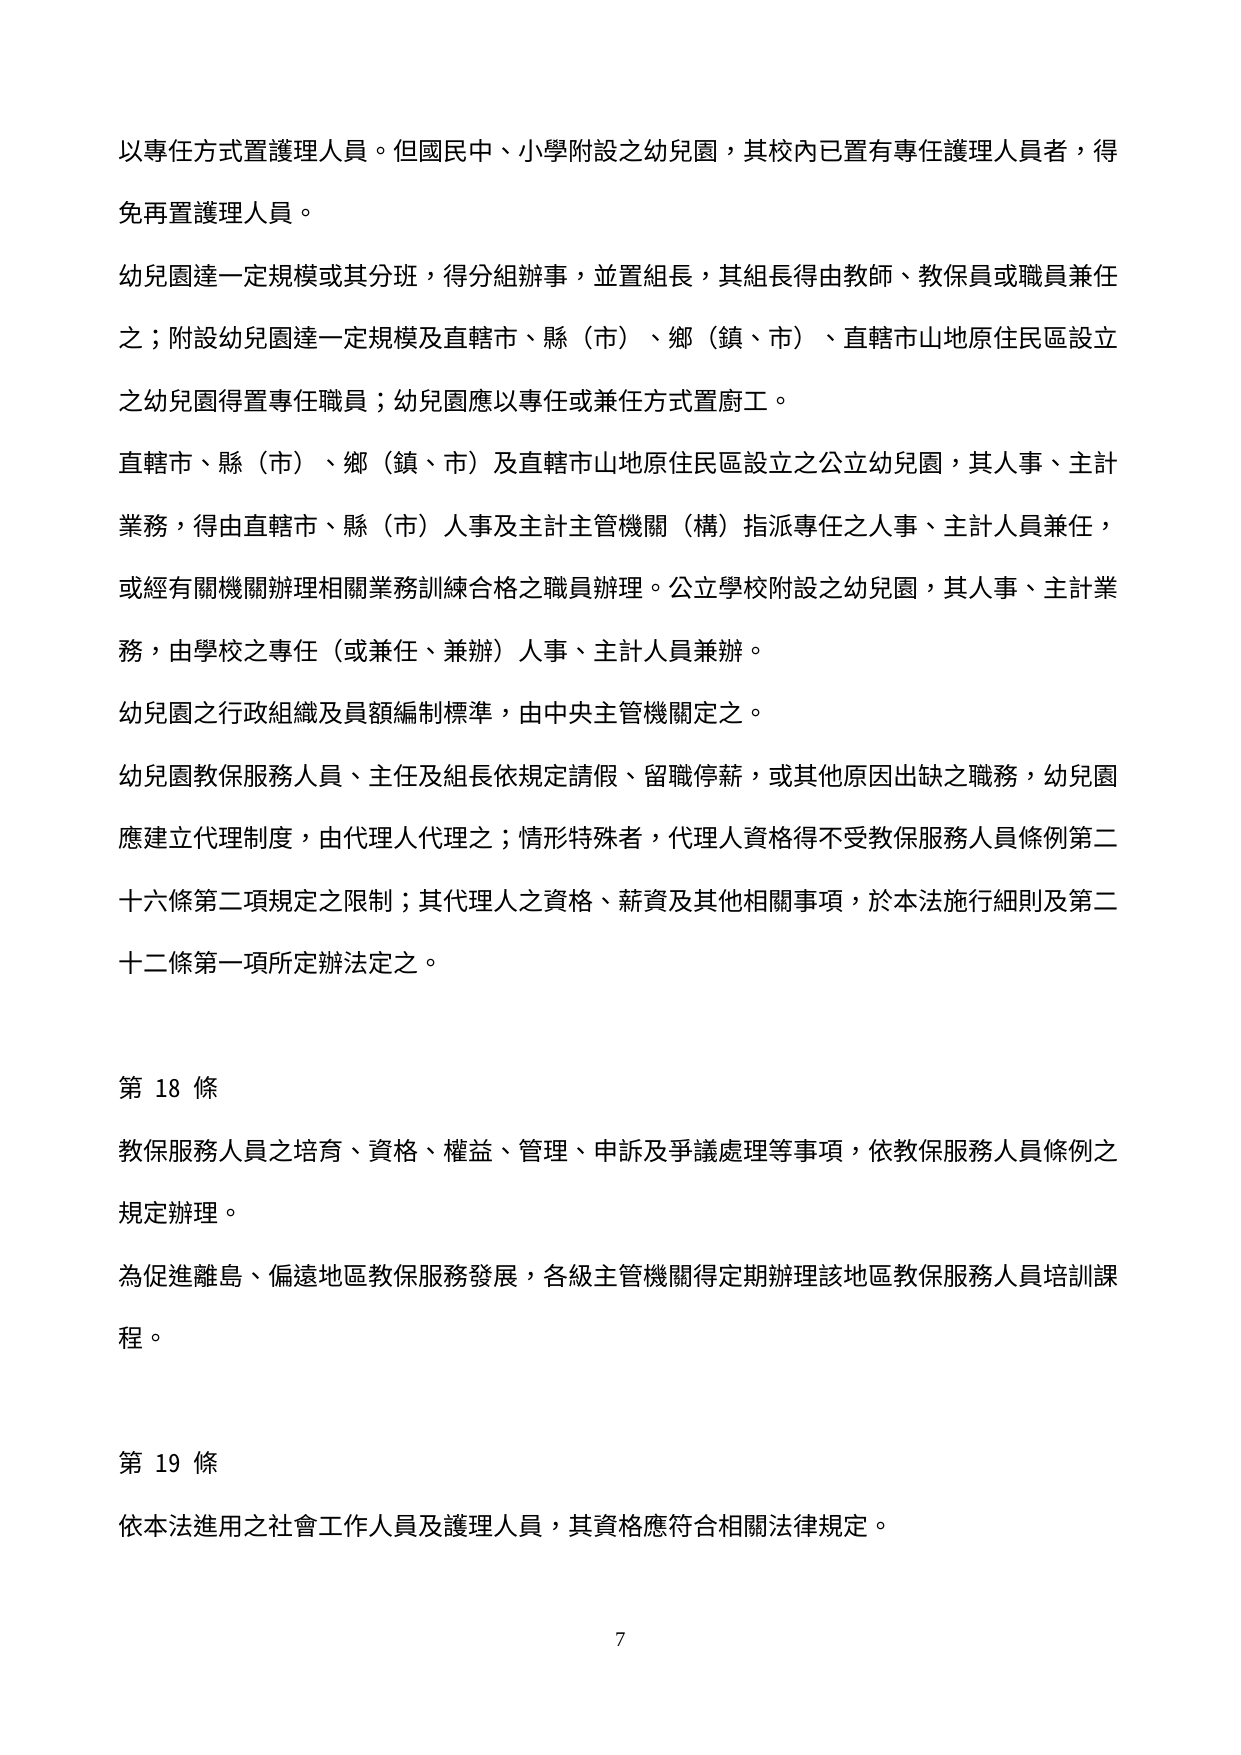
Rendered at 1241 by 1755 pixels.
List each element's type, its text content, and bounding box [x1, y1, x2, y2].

text 直轄市、縣（市）、鄉（鎮、市）及直轄市山地原住民區設立之公立幼兒園，其人事、主計業務，得由直轄市、縣（市）人事及主計主管機關（構）指派專任之人事、主計人員兼任，或經有關機關辦理相關業務訓練合格之職員辦理。公立學校附設之幼兒園，其人事、主計業務，由學校之專任（或兼任、兼辦）人事、主計人員兼辦。 [118, 420, 1122, 670]
text 幼兒園達一定規模或其分班，得分組辦事，並置組長，其組長得由教師、教保員或職員兼任之；附設幼兒園達一定規模及直轄市、縣（市）、鄉（鎮、市）、直轄市山地原住民區設立之幼兒園得置專任職員；幼兒園應以專任或兼任方式置廚工。 [118, 233, 1122, 420]
text 以專任方式置護理人員。但國民中、小學附設之幼兒園，其校內已置有專任護理人員者，得免再置護理人員。 [118, 108, 1122, 233]
text 為促進離島、偏遠地區教保服務發展，各級主管機關得定期辦理該地區教保服務人員培訓課程。 [118, 1233, 1122, 1358]
text 依本法進用之社會工作人員及護理人員，其資格應符合相關法律規定。 [118, 1483, 1122, 1545]
text 第 18 條 [118, 1045, 1122, 1108]
text 幼兒園之行政組織及員額編制標準，由中央主管機關定之。 [118, 670, 1122, 733]
text 幼兒園教保服務人員、主任及組長依規定請假、留職停薪，或其他原因出缺之職務，幼兒園應建立代理制度，由代理人代理之；情形特殊者，代理人資格得不受教保服務人員條例第二十六條第二項規定之限制；其代理人之資格、薪資及其他相關事項，於本法施行細則及第二十二條第一項所定辦法定之。 [118, 733, 1122, 983]
text 第 19 條 [118, 1420, 1122, 1483]
text 教保服務人員之培育、資格、權益、管理、申訴及爭議處理等事項，依教保服務人員條例之規定辦理。 [118, 1108, 1122, 1233]
